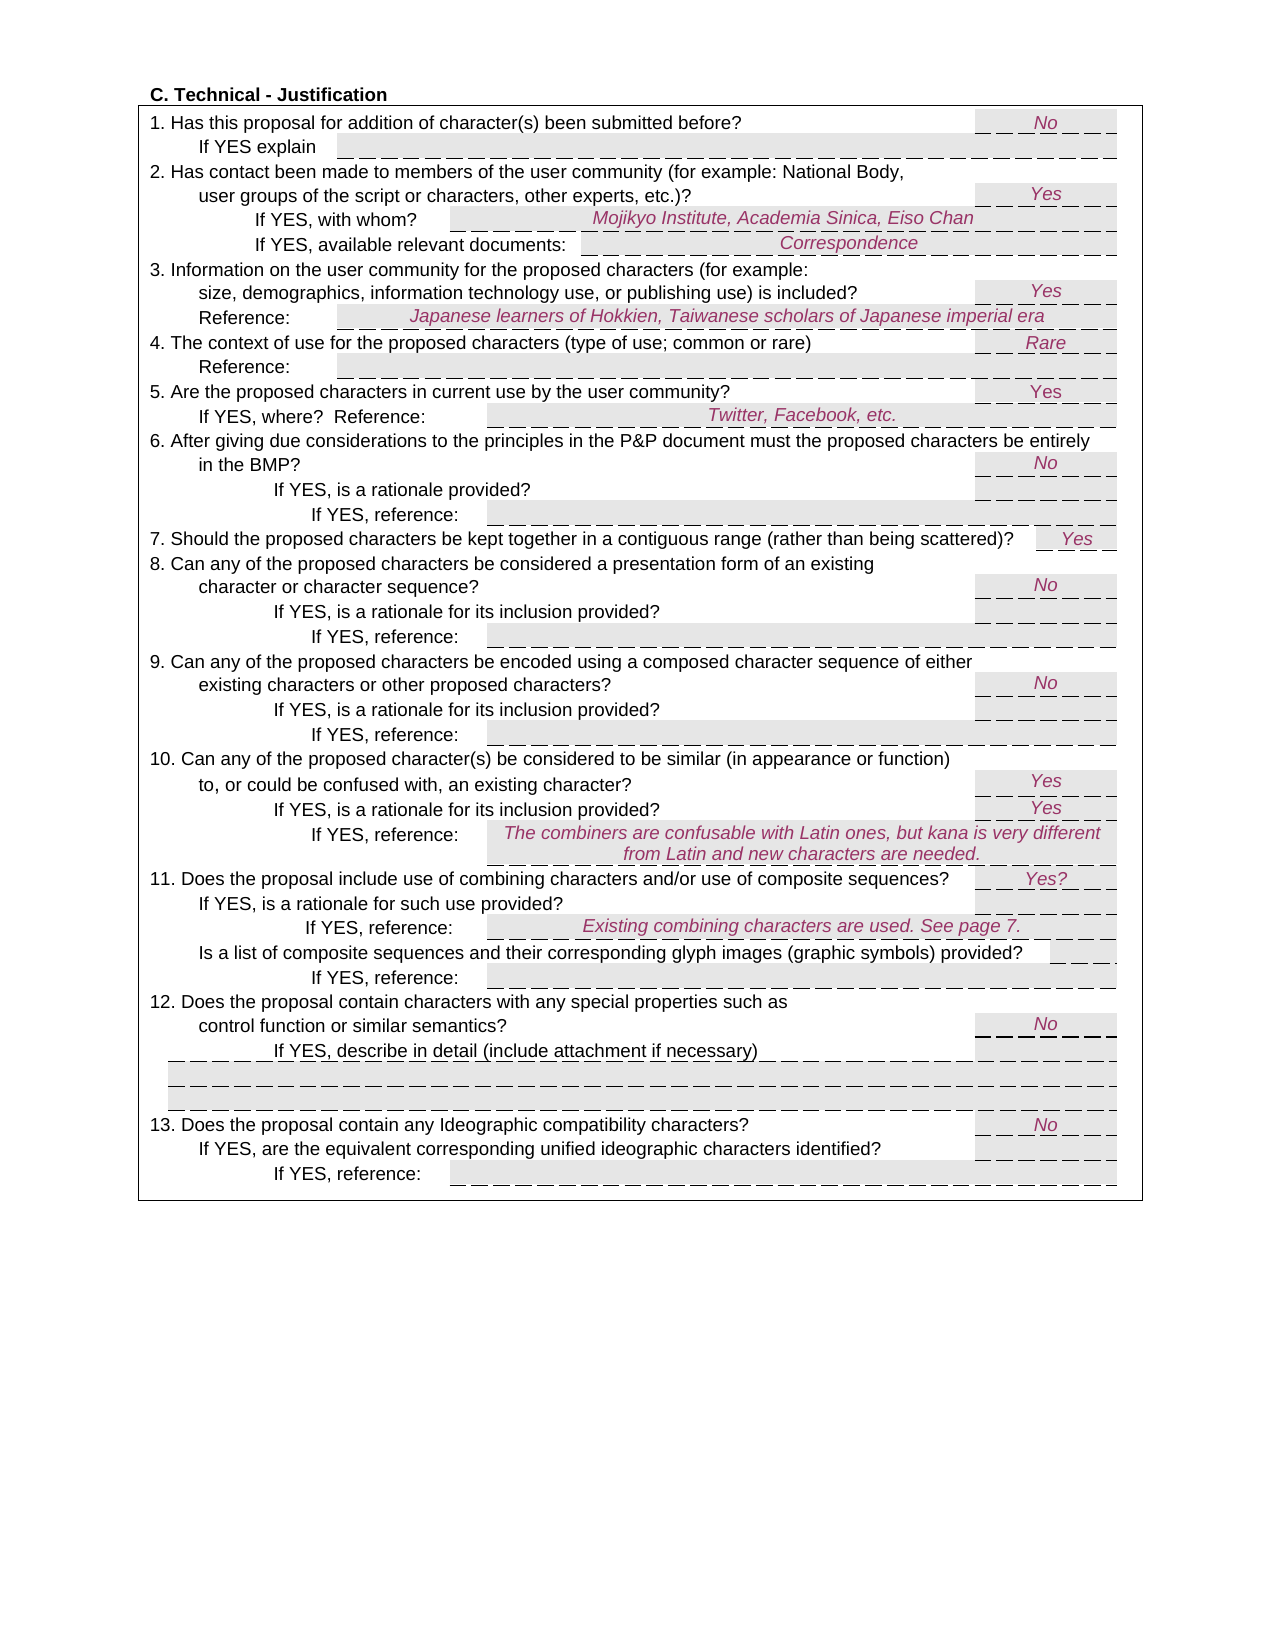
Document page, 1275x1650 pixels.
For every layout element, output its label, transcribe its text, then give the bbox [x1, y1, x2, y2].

table_cell [1117, 280, 1142, 304]
table_cell If YES, is a rationale for such use provided? [187, 889, 974, 914]
table_cell [139, 476, 262, 500]
table_cell Yes [975, 183, 1117, 206]
table_cell [1117, 403, 1142, 427]
table_cell Existing combining characters are used. See page 7. [487, 914, 1117, 939]
table_cell size, demographics, information technology use, or publishing use) is included? [187, 280, 974, 304]
table_cell 2. Has contact been made to members of the user community (for example: National Body, [139, 158, 1068, 182]
table_cell If YES, reference: [300, 623, 487, 647]
table_cell [1117, 865, 1142, 889]
table_cell 4. The context of use for the proposed characters (type of use; common or rare) [139, 329, 974, 353]
table_cell [975, 598, 1117, 623]
table_cell No [975, 1110, 1117, 1135]
table_cell [1117, 452, 1142, 476]
table_cell [1117, 1036, 1142, 1061]
table_cell [139, 820, 299, 864]
table_cell No [975, 452, 1117, 476]
table_cell Mojikyo Institute, Academia Sinica, Eiso Chan [450, 206, 1117, 231]
table_cell [139, 1086, 168, 1110]
table_cell [139, 280, 187, 304]
table_cell [975, 889, 1117, 914]
table_cell Yes [975, 770, 1117, 796]
table_cell [1117, 550, 1142, 574]
table_cell [139, 963, 299, 988]
table_cell 12. Does the proposal contain characters with any special properties such as [139, 988, 1068, 1013]
table_cell [1117, 378, 1142, 402]
table_cell [337, 353, 1117, 378]
table_cell If YES, describe in detail (include attachment if necessary) [262, 1036, 974, 1061]
table_cell [1117, 963, 1142, 988]
table_cell Yes? [975, 865, 1117, 889]
table_cell [139, 500, 299, 525]
table_cell [139, 914, 294, 939]
table_cell [1117, 206, 1142, 231]
table_cell [139, 696, 262, 720]
table_cell Is a list of composite sequences and their corresponding glyph images (graphic symbols) provided? [187, 939, 1049, 963]
table_cell [1117, 1185, 1142, 1199]
table_cell If YES, is a rationale for its inclusion provided? [262, 598, 974, 623]
table_cell If YES explain [187, 133, 337, 158]
table_cell [139, 1160, 262, 1184]
table_cell [1050, 939, 1117, 963]
table_cell [1117, 770, 1142, 796]
table_cell No [975, 109, 1117, 133]
table_cell [1117, 525, 1142, 549]
table_cell [487, 720, 1117, 745]
table_cell The combiners are confusable with Latin ones, but kana is very different from Latin and new characters are needed. [487, 820, 1117, 864]
table_cell [337, 133, 1117, 158]
table_cell [1117, 647, 1142, 672]
table_cell 3. Information on the user community for the proposed characters (for example: [139, 255, 1068, 280]
table_cell [1068, 988, 1117, 1013]
table_cell [1117, 1086, 1142, 1110]
table_cell Twitter, Facebook, etc. [487, 403, 1117, 427]
table_cell [1117, 672, 1142, 696]
table_cell If YES, reference: [294, 914, 487, 939]
table_cell [1117, 745, 1142, 770]
table_cell [1068, 745, 1117, 770]
table_cell [139, 452, 187, 476]
table_cell If YES, where? Reference: [187, 403, 487, 427]
table_cell [1117, 133, 1142, 158]
table_cell [1117, 158, 1142, 182]
table_cell If YES, are the equivalent corresponding unified ideographic characters identified? [187, 1135, 974, 1160]
table_cell control function or similar semantics? [187, 1013, 974, 1036]
table_cell If YES, available relevant documents: [243, 231, 581, 255]
table_cell [139, 770, 187, 796]
table_cell [975, 696, 1117, 720]
table_cell [1117, 623, 1142, 647]
table_cell [1117, 427, 1142, 452]
table_cell [1117, 1160, 1142, 1184]
table_cell [1117, 696, 1142, 720]
table_cell [139, 206, 243, 231]
table_cell [139, 183, 187, 206]
table_cell [1117, 255, 1142, 280]
table_cell [1117, 1110, 1142, 1135]
table_cell Rare [975, 329, 1117, 353]
table_cell [168, 1086, 1117, 1110]
table_cell [1117, 598, 1142, 623]
table_cell [139, 1036, 262, 1061]
table_cell existing characters or other proposed characters? [187, 672, 974, 696]
table_cell [139, 133, 187, 158]
table_cell No [975, 574, 1117, 598]
table_cell [1117, 500, 1142, 525]
table_cell If YES, is a rationale provided? [262, 476, 974, 500]
table_cell [139, 1013, 187, 1036]
table_cell [139, 623, 299, 647]
table_cell [1117, 820, 1142, 864]
table_cell Reference: [187, 304, 337, 328]
table_cell character or character sequence? [187, 574, 974, 598]
table_cell [168, 1061, 1117, 1086]
table_cell [139, 720, 299, 745]
table_cell If YES, reference: [262, 1160, 449, 1184]
table_cell [975, 550, 1117, 574]
table_cell 8. Can any of the proposed characters be considered a presentation form of an existing [139, 550, 974, 574]
table_cell [1117, 231, 1142, 255]
table_cell [1117, 914, 1142, 939]
table_cell 7. Should the proposed characters be kept together in a contiguous range (rather than being scattered)? [139, 525, 1036, 549]
table_cell Yes [975, 378, 1117, 402]
table_cell [1068, 255, 1117, 280]
table_cell in the BMP? [187, 452, 974, 476]
table_cell [139, 403, 187, 427]
table_cell [139, 672, 187, 696]
table_cell [1117, 304, 1142, 328]
table_cell [1117, 183, 1142, 206]
table_cell 11. Does the proposal include use of combining characters and/or use of composite sequences? [139, 865, 974, 889]
table_cell No [975, 1013, 1117, 1036]
text C. Technical - Justification [150, 83, 1125, 105]
table_cell If YES, reference: [300, 963, 487, 988]
table_cell [1117, 720, 1142, 745]
table_cell 5. Are the proposed characters in current use by the user community? [139, 378, 974, 402]
table_cell [1117, 988, 1142, 1013]
table_cell [1117, 889, 1142, 914]
table_cell Correspondence [581, 231, 1117, 255]
table_cell If YES, with whom? [243, 206, 449, 231]
table_cell 10. Can any of the proposed character(s) be considered to be similar (in appearance or function) [139, 745, 1068, 770]
table_cell 6. After giving due considerations to the principles in the P&P document must the proposed characters be entirely [139, 427, 1117, 452]
table_cell [139, 231, 243, 255]
table_cell [975, 1135, 1117, 1160]
table_cell If YES, reference: [300, 820, 487, 864]
table_cell user groups of the script or characters, other experts, etc.)? [187, 183, 974, 206]
table_cell If YES, reference: [300, 720, 487, 745]
table_cell [139, 889, 187, 914]
table_cell If YES, reference: [300, 500, 487, 525]
table_cell [139, 1135, 187, 1160]
table_cell [139, 304, 187, 328]
table_cell [1117, 353, 1142, 378]
table_cell [487, 623, 1117, 647]
table_cell [139, 1061, 168, 1086]
table_cell 1. Has this proposal for addition of character(s) been submitted before? [139, 109, 974, 133]
table_cell [975, 1036, 1117, 1061]
table_cell [980, 1185, 1117, 1199]
table_cell [1117, 109, 1142, 133]
table_cell 13. Does the proposal contain any Ideographic compatibility characters? [139, 1110, 974, 1135]
table_cell [139, 1185, 980, 1199]
table_cell [1117, 1013, 1142, 1036]
table_cell Reference: [187, 353, 337, 378]
table_cell [487, 500, 1117, 525]
table_cell [975, 476, 1117, 500]
table_cell [1117, 476, 1142, 500]
table_cell [139, 574, 187, 598]
table_cell to, or could be confused with, an existing character? [187, 770, 974, 796]
table_cell [1117, 1061, 1142, 1086]
table_cell [139, 939, 187, 963]
table_cell If YES, is a rationale for its inclusion provided? [262, 796, 974, 820]
table_cell [487, 963, 1117, 988]
table_cell [139, 796, 262, 820]
table_cell [139, 598, 262, 623]
table_cell Yes [975, 796, 1117, 820]
table_cell 9. Can any of the proposed characters be encoded using a composed character sequence of either [139, 647, 1117, 672]
table_cell Yes [1036, 525, 1117, 549]
table_cell Yes [975, 280, 1117, 304]
table_cell [1117, 1135, 1142, 1160]
table_cell [450, 1160, 1117, 1184]
table_cell [1117, 939, 1142, 963]
table_cell [1068, 158, 1117, 182]
table_cell [1117, 796, 1142, 820]
table_cell [1117, 329, 1142, 353]
table_cell Japanese learners of Hokkien, Taiwanese scholars of Japanese imperial era [337, 304, 1117, 328]
table_cell [1117, 574, 1142, 598]
table_cell [139, 353, 187, 378]
table_cell No [975, 672, 1117, 696]
table_cell If YES, is a rationale for its inclusion provided? [262, 696, 974, 720]
